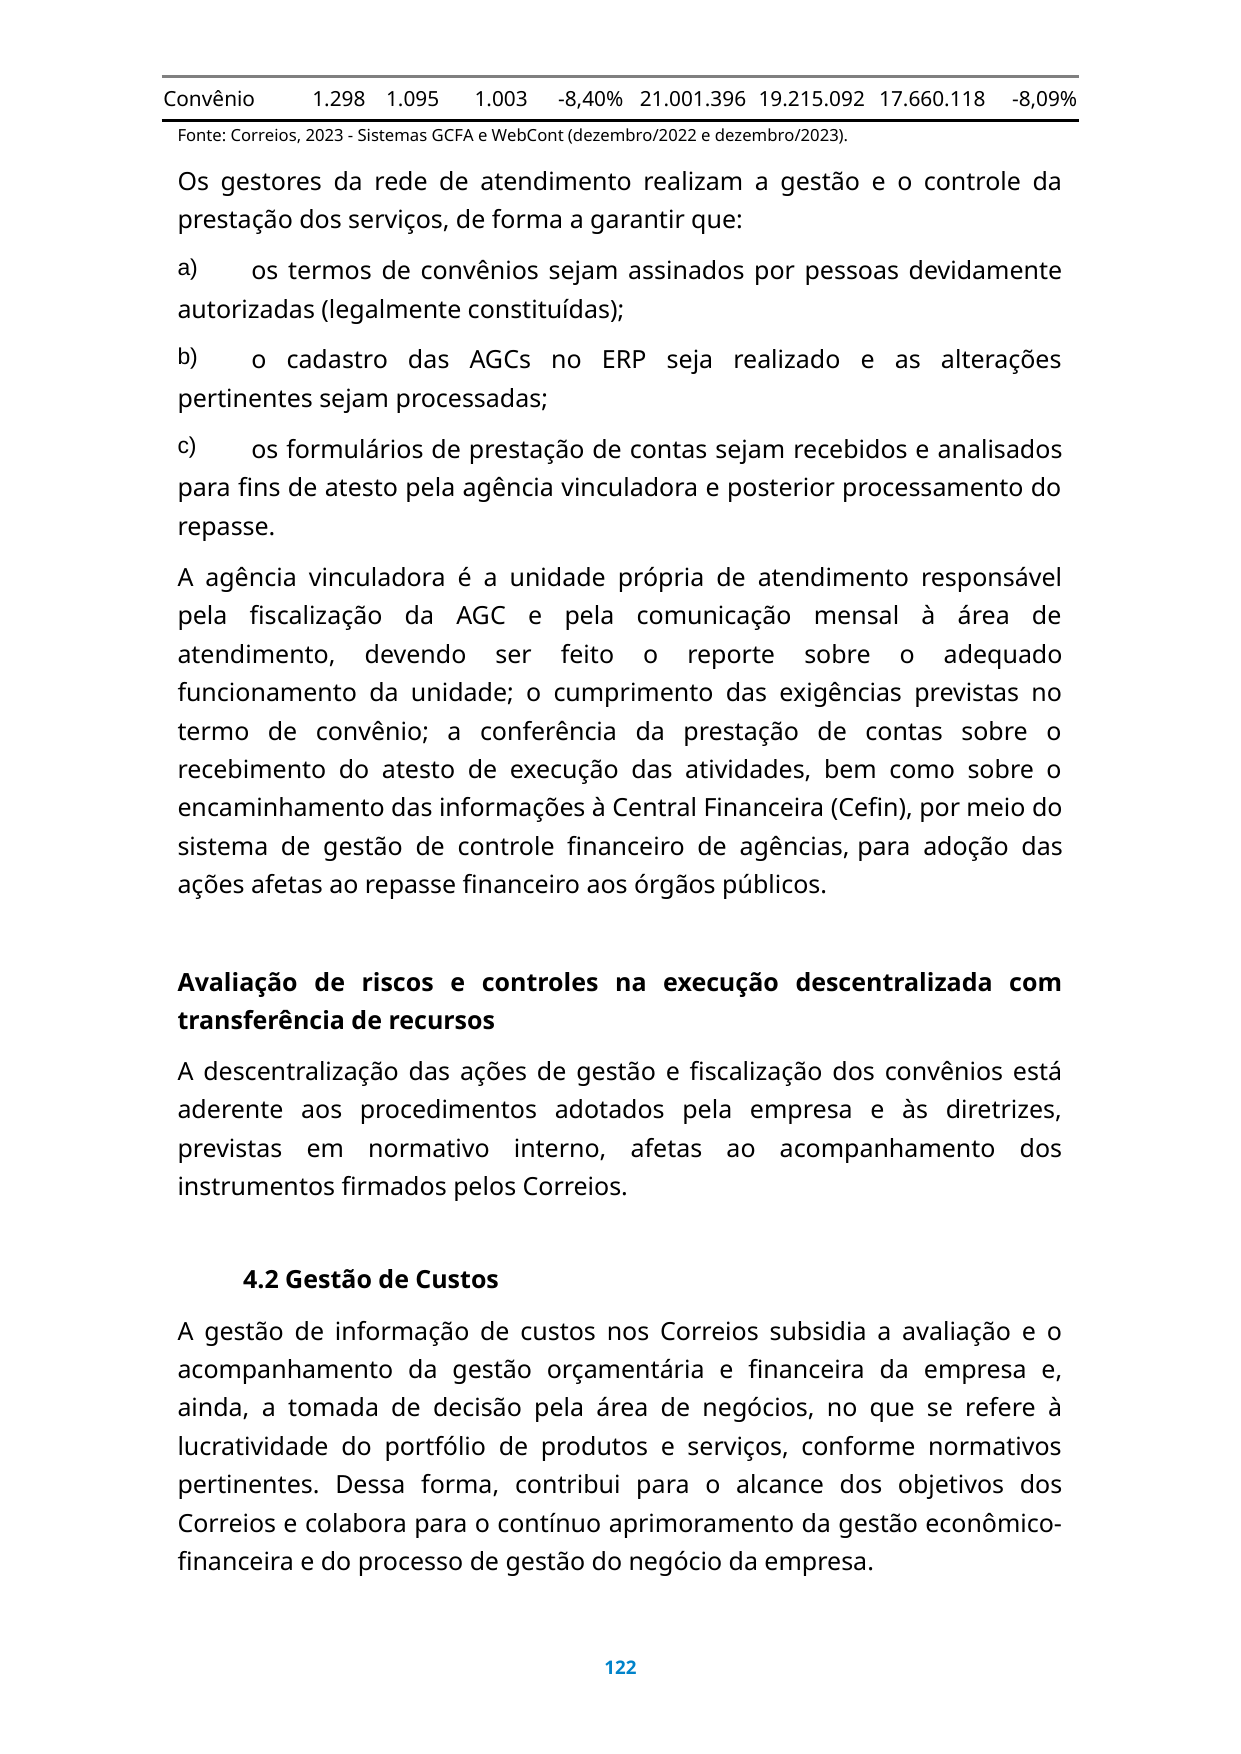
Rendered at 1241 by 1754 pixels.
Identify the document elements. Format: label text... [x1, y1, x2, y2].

table_cell 1.298 [291, 78, 367, 118]
table_cell -8,09% [987, 78, 1079, 118]
text A gestão de informação de custos nos Correios subsidia a avaliação e o acompanhamento da gestão orçamentária e financeira da empresa e, ainda, a tomada de decisão pela área de negócios, no que se refere à lucratividade do portfólio de produtos e serviços, conforme normativos pertinentes. Dessa forma, contribui para o alcance dos objetivos dos Correios e colabora para o contínuo aprimoramento da gestão econômico-financeira e do processo de gestão do negócio da empresa. [177, 1309, 1063, 1578]
list os formulários de prestação de contas sejam recebidos e analisados para fins de atesto pela agência vinculadora e posterior processamento do repasse. [177, 427, 1063, 542]
table_cell 21.001.396 [625, 78, 747, 118]
text Avaliação de riscos e controles na execução descentralizada com transferência de recursos [177, 960, 1063, 1037]
list os termos de convênios sejam assinados por pessoas devidamente autorizadas (legalmente constituídas); [177, 248, 1063, 325]
text A agência vinculadora é a unidade própria de atendimento responsável pela fiscalização da AGC e pela comunicação mensal à área de atendimento, devendo ser feito o reporte sobre o adequado funcionamento da unidade; o cumprimento das exigências previstas no termo de convênio; a conferência da prestação de contas sobre o recebimento do atesto de execução das atividades, bem como sobre o encaminhamento das informações à Central Financeira (Cefin), por meio do sistema de gestão de controle financeiro de agências, para adoção das ações afetas ao repasse financeiro aos órgãos públicos. [177, 555, 1063, 901]
text Os gestores da rede de atendimento realizam a gestão e o controle da prestação dos serviços, de forma a garantir que: [177, 159, 1063, 236]
text Fonte: Correios, 2023 - Sistemas GCFA e WebCont (dezembro/2022 e dezembro/2023). [177, 122, 1063, 147]
table_cell 17.660.118 [866, 78, 987, 118]
table_cell -8,40% [529, 78, 624, 118]
subtitle 4.2 Gestão de Custos [177, 1262, 1063, 1296]
list o cadastro das AGCs no ERP seja realizado e as alterações pertinentes sejam processadas; [177, 338, 1063, 415]
table_cell 1.095 [367, 78, 441, 118]
text A descentralização das ações de gestão e fiscalização dos convênios está aderente aos procedimentos adotados pela empresa e às diretrizes, previstas em normativo interno, afetas ao acompanhamento dos instrumentos firmados pelos Correios. [177, 1049, 1063, 1203]
table_cell 19.215.092 [748, 78, 866, 118]
table_cell Convênio [162, 78, 291, 118]
table_cell 1.003 [441, 78, 529, 118]
